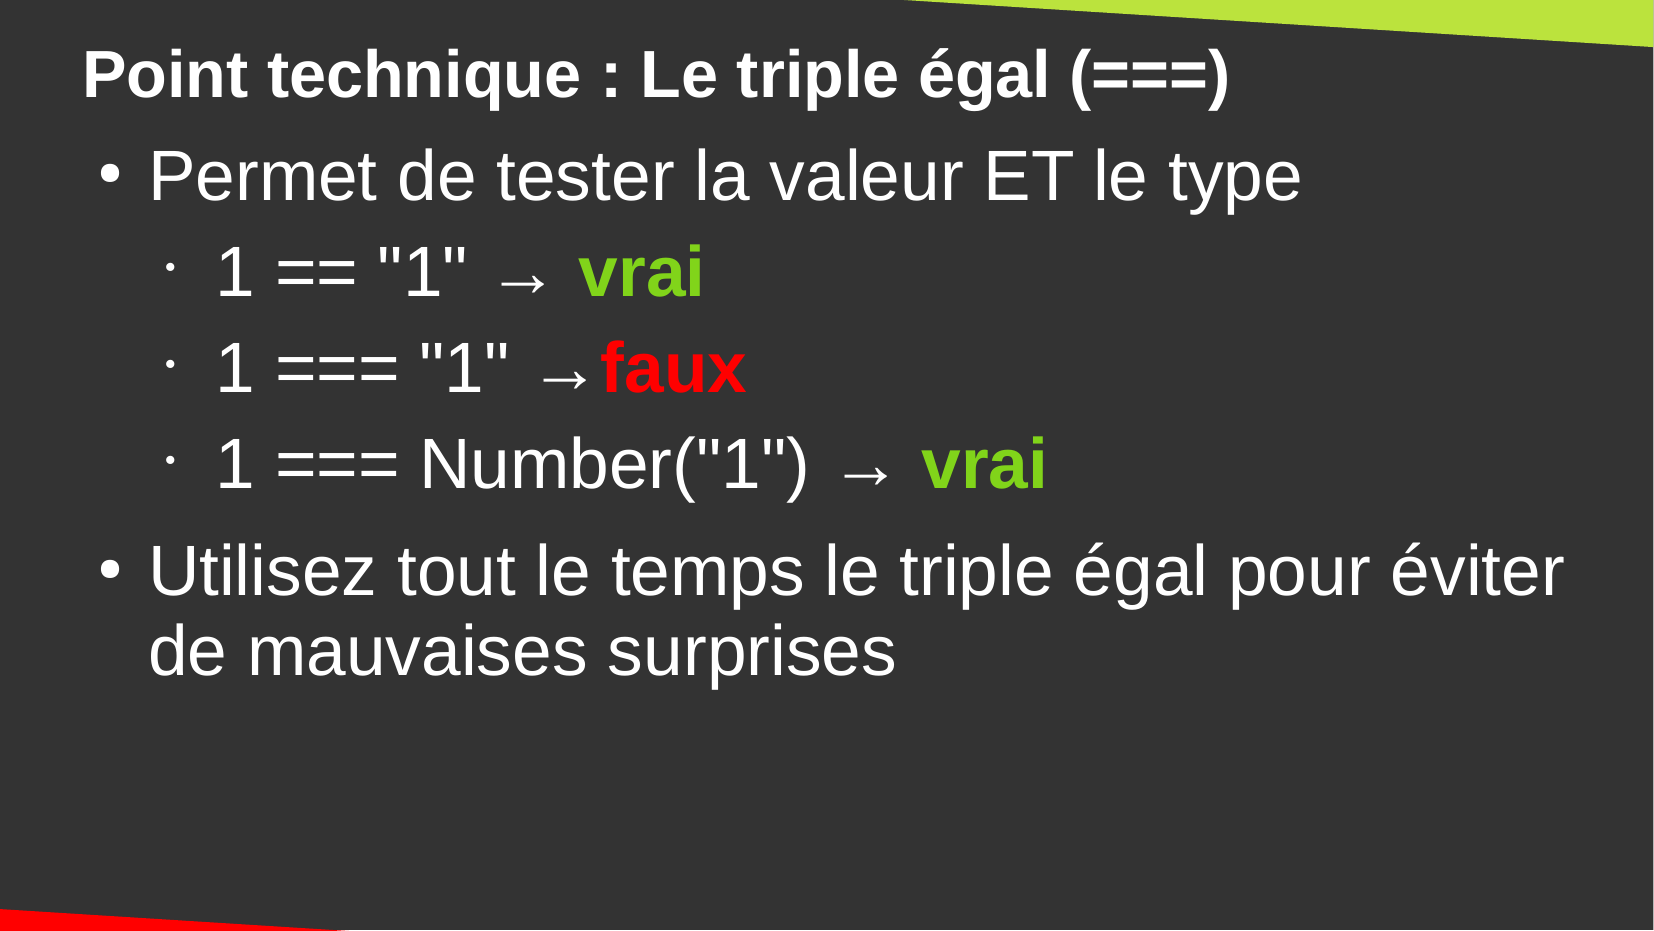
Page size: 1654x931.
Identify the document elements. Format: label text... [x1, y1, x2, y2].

title Point technique : Le triple égal (===) [82, 37, 1571, 114]
text_box [0, 909, 349, 931]
list Permet de tester la valeur ET le type 1 == "1" → vrai 1 === "1" →faux 1 === Number("1") → vrai Utilisez tout le temps le triple égal pour éviter de mauvaises surprises [80, 135, 1620, 697]
text_box [904, 0, 1654, 48]
